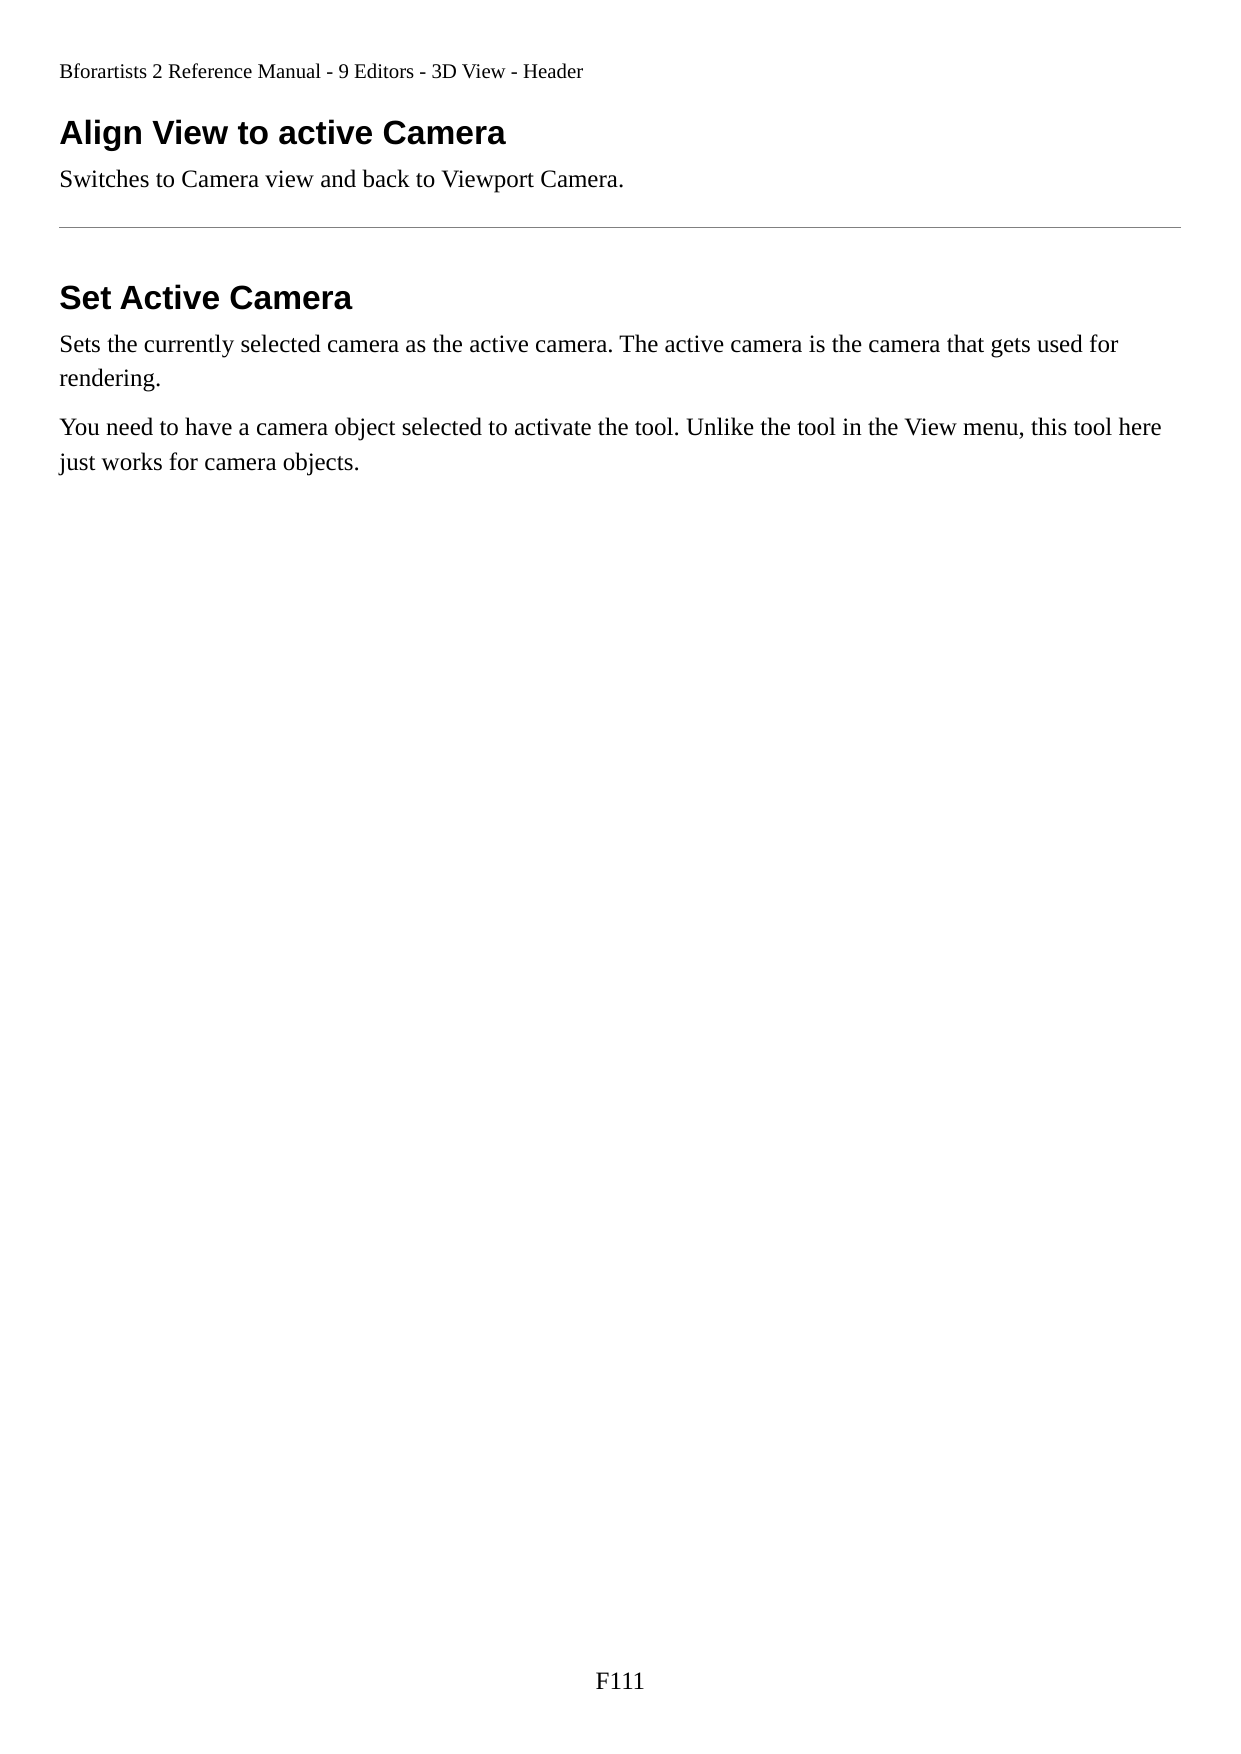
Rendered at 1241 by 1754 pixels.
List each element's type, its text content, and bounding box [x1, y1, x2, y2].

subtitle Align View to active Camera [59, 113, 1181, 151]
subtitle Set Active Camera [59, 278, 1181, 316]
text You need to have a camera object selected to activate the tool. Unlike the tool in the View menu, this tool here just works for camera objects. [59, 412, 1181, 476]
text Switches to Camera view and back to Viewport Camera. [59, 164, 1181, 192]
text Sets the currently selected camera as the active camera. The active camera is the camera that gets used for rendering. [59, 329, 1181, 392]
